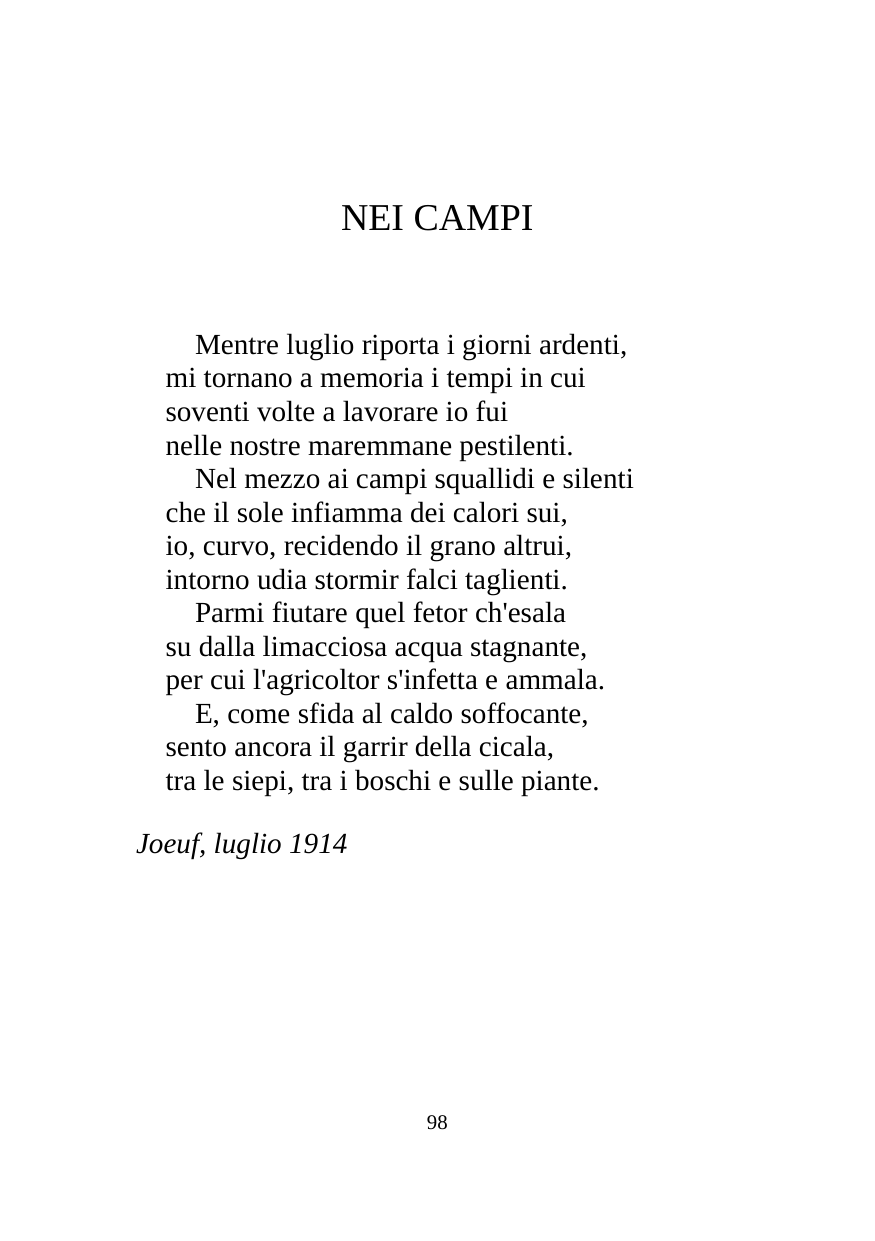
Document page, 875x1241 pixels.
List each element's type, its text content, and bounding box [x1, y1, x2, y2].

text Mentre luglio riporta i giorni ardenti, mi tornano a memoria i tempi in cui soventi volte a lavorare io fui nelle nostre maremmane pestilenti. [165, 327, 768, 461]
text Nel mezzo ai campi squallidi e silenti che il sole infiamma dei calori sui, io, curvo, recidendo il grano altrui, intorno udia stormir falci taglienti. [165, 461, 768, 595]
text Parmi fiutare quel fetor ch'esala su dalla limacciosa acqua stagnante, per cui l'agricoltor s'infetta e ammala. [165, 595, 768, 696]
text E, come sfida al caldo soffocante, sento ancora il garrir della cicala, tra le siepi, tra i boschi e sulle piante. [165, 696, 768, 797]
text Joeuf, luglio 1914 [106, 826, 768, 859]
subtitle NEI CAMPI [106, 195, 768, 238]
